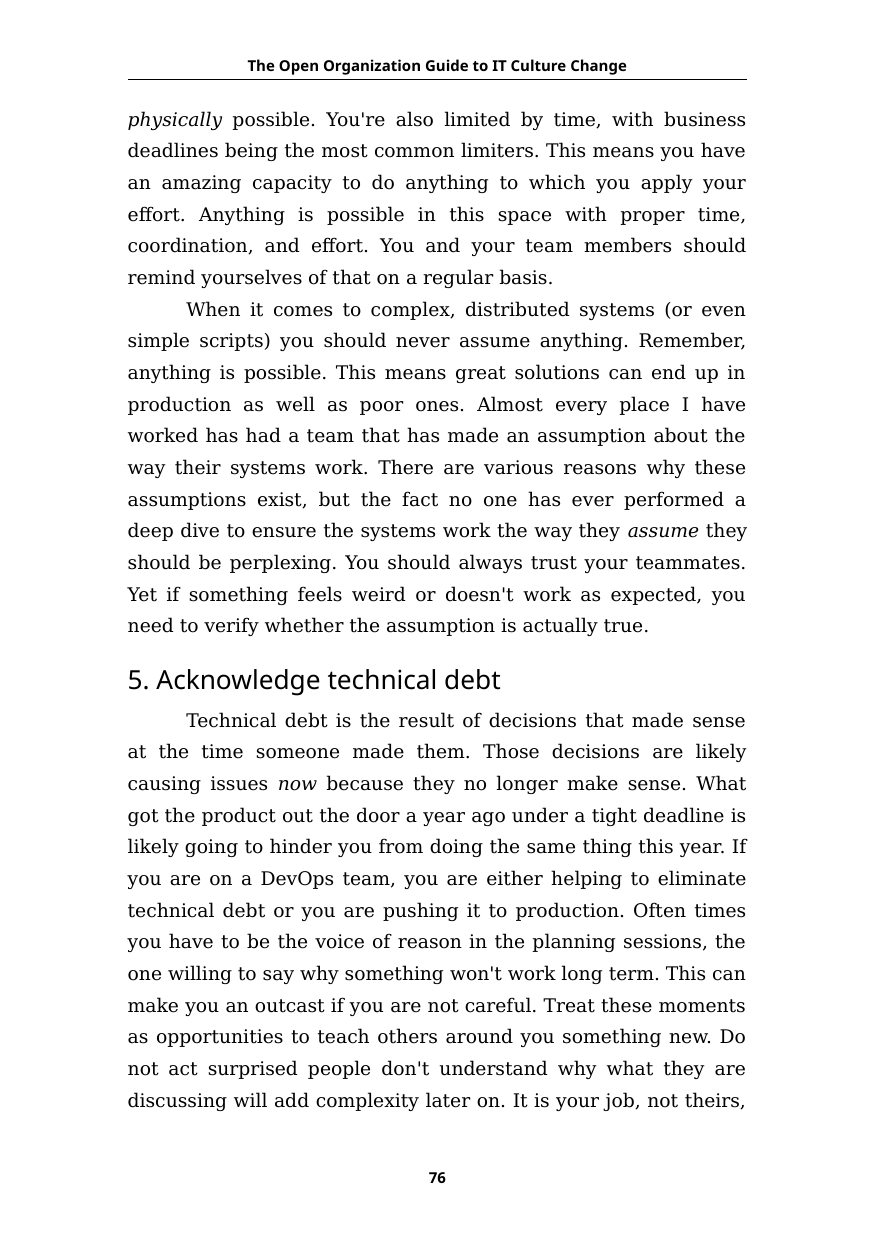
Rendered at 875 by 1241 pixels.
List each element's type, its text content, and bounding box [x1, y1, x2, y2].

text physically possible. You're also limited by time, with business deadlines being the most common limiters. This means you have an amazing capacity to do anything to which you apply your effort. Anything is possible in this space with proper time, coordination, and effort. You and your team members should remind yourselves of that on a regular basis. [127, 109, 747, 289]
text When it comes to complex, distributed systems (or even simple scripts) you should never assume anything. Remember, anything is possible. This means great solutions can end up in production as well as poor ones. Almost every place I have worked has had a team that has made an assumption about the way their systems work. There are various reasons why these assumptions exist, but the fact no one has ever performed a deep dive to ensure the systems work the way they assume they should be perplexing. You should always trust your teammates. Yet if something feels weird or doesn't work as expected, you need to verify whether the assumption is actually true. [127, 299, 747, 637]
text Technical debt is the result of decisions that made sense at the time someone made them. Those decisions are likely causing issues now because they no longer make sense. What got the product out the door a year ago under a tight deadline is likely going to hinder you from doing the same thing this year. If you are on a DevOps team, you are either helping to eliminate technical debt or you are pushing it to production. Often times you have to be the voice of reason in the planning sessions, the one willing to say why something won't work long term. This can make you an outcast if you are not careful. Treat these moments as opportunities to teach others around you something new. Do not act surprised people don't understand why what they are discussing will add complexity later on. It is your job, not theirs, [127, 710, 747, 1112]
subtitle 5. Acknowledge technical debt [127, 662, 747, 697]
